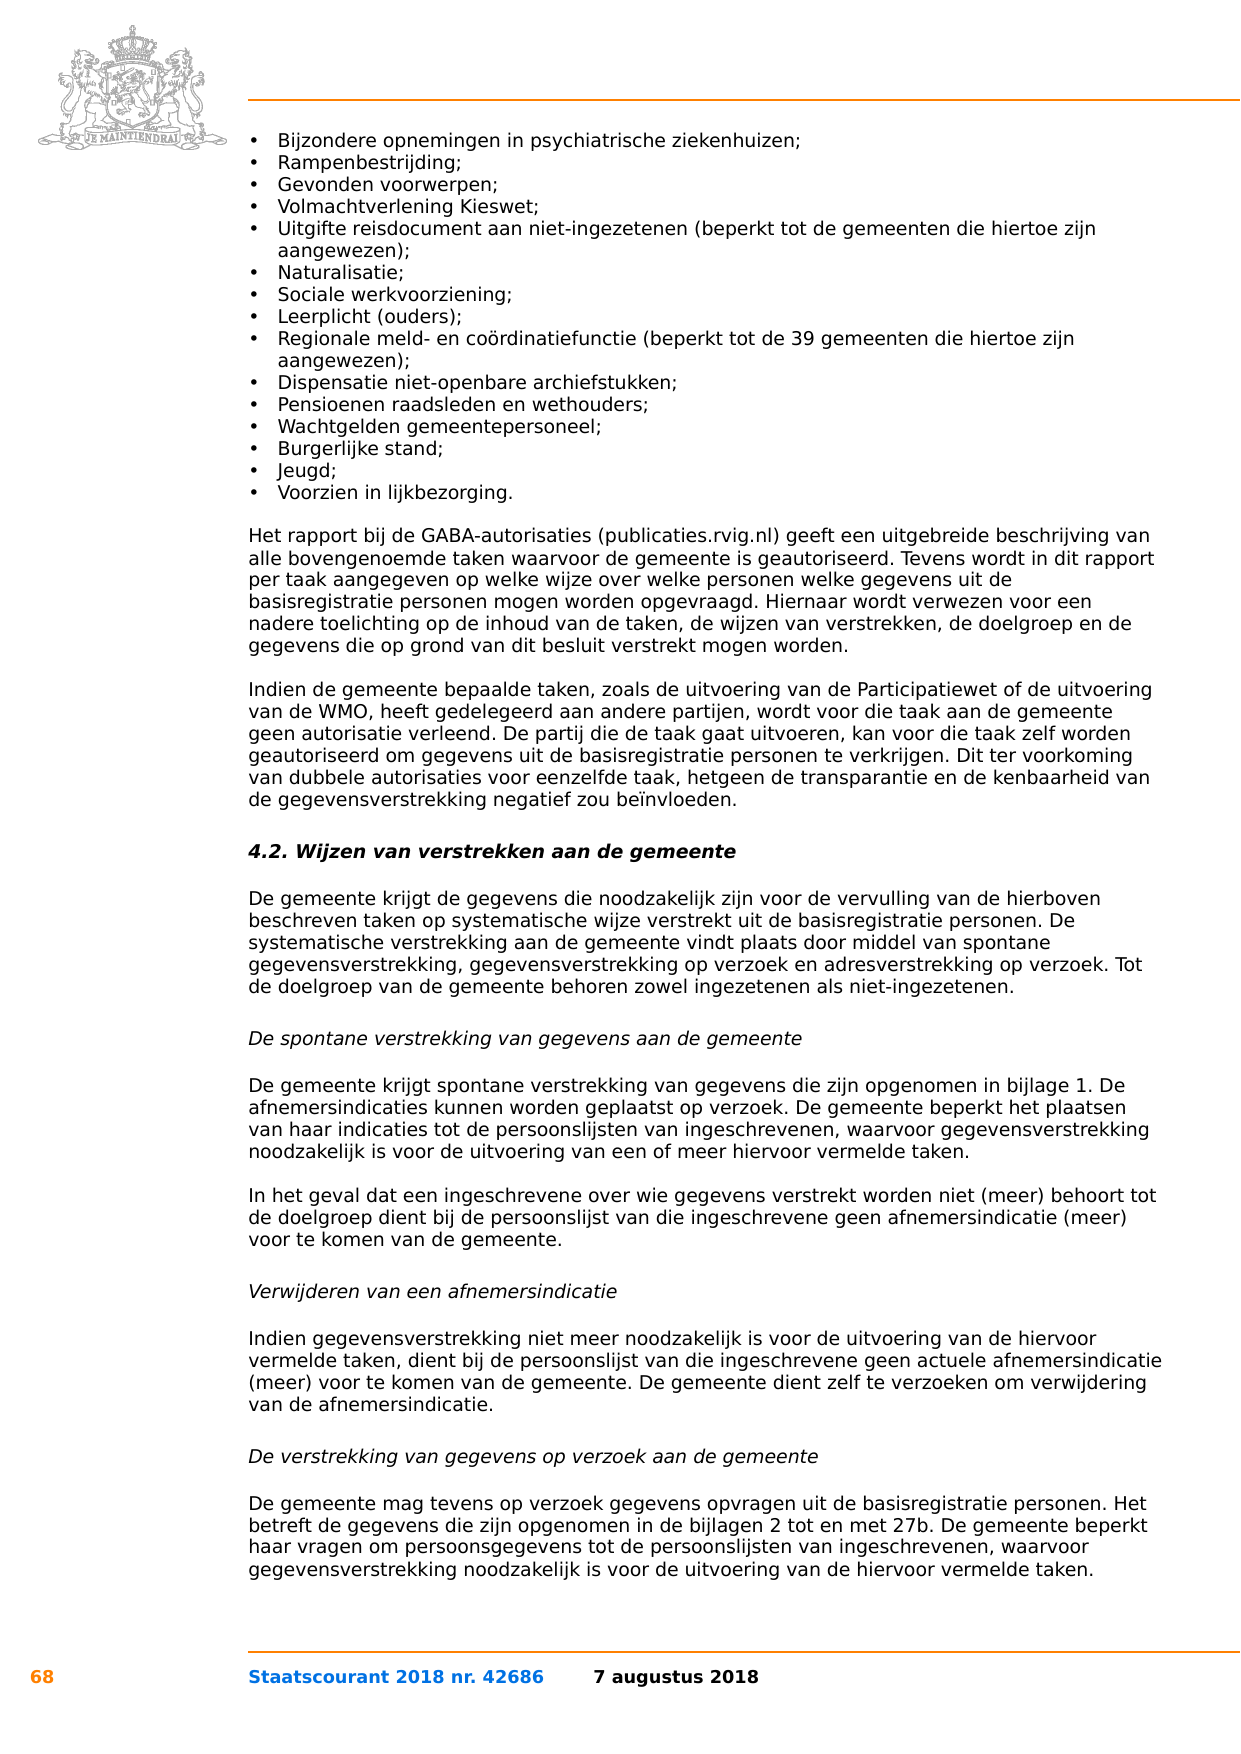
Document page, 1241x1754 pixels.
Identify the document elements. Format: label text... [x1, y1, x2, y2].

text • Gevonden voorwerpen; [248, 174, 1163, 196]
text Indien de gemeente bepaalde taken, zoals de uitvoering van de Participatiewet of de uitvoering van de WMO, heeft gedelegeerd aan andere partijen, wordt voor die taak aan de gemeente geen autorisatie verleend. De partij die de taak gaat uitvoeren, kan voor die taak zelf worden geautoriseerd om gegevens uit de basisregistratie personen te verkrijgen. Dit ter voorkoming van dubbele autorisaties voor eenzelfde taak, hetgeen de transparantie en de kenbaarheid van de gegevensverstrekking negatief zou beïnvloeden. [248, 679, 1163, 811]
text Indien gegevensverstrekking niet meer noodzakelijk is voor de uitvoering van de hiervoor vermelde taken, dient bij de persoonslijst van die ingeschrevene geen actuele afnemersindicatie (meer) voor te komen van de gemeente. De gemeente dient zelf te verzoeken om verwijdering van de afnemersindicatie. [248, 1328, 1163, 1416]
picture [38, 25, 227, 150]
text • Voorzien in lijkbezorging. [248, 482, 1163, 503]
text • Jeugd; [248, 459, 1163, 482]
text De gemeente krijgt spontane verstrekking van gegevens die zijn opgenomen in bijlage 1. De afnemersindicaties kunnen worden geplaatst op verzoek. De gemeente beperkt het plaatsen van haar indicaties tot de persoonslijsten van ingeschrevenen, waarvoor gegevensverstrekking noodzakelijk is voor de uitvoering van een of meer hiervoor vermelde taken. [248, 1075, 1163, 1163]
subtitle Verwijderen van een afnemersindicatie [248, 1281, 1163, 1303]
text • Regionale meld- en coördinatiefunctie (beperkt tot de 39 gemeenten die hiertoe zijn aangewezen); [248, 328, 1163, 372]
subtitle 4.2. Wijzen van verstrekken aan de gemeente [248, 841, 1163, 863]
text De gemeente krijgt de gegevens die noodzakelijk zijn voor de vervulling van de hierboven beschreven taken op systematische wijze verstrekt uit de basisregistratie personen. De systematische verstrekking aan de gemeente vindt plaats door middel van spontane gegevensverstrekking, gegevensverstrekking op verzoek en adresverstrekking op verzoek. Tot de doelgroep van de gemeente behoren zowel ingezetenen als niet-ingezetenen. [248, 888, 1163, 998]
text • Bijzondere opnemingen in psychiatrische ziekenhuizen; [248, 130, 1163, 152]
subtitle De spontane verstrekking van gegevens aan de gemeente [248, 1028, 1163, 1050]
text • Volmachtverlening Kieswet; [248, 196, 1163, 218]
text • Naturalisatie; [248, 262, 1163, 284]
text Het rapport bij de GABA-autorisaties (publicaties.rvig.nl) geeft een uitgebreide beschrijving van alle bovengenoemde taken waarvoor de gemeente is geautoriseerd. Tevens wordt in dit rapport per taak aangegeven op welke wijze over welke personen welke gegevens uit de basisregistratie personen mogen worden opgevraagd. Hiernaar wordt verwezen voor een nadere toelichting op de inhoud van de taken, de wijzen van verstrekken, de doelgroep en de gegevens die op grond van dit besluit verstrekt mogen worden. [248, 525, 1163, 657]
text • Wachtgelden gemeentepersoneel; [248, 416, 1163, 438]
text • Uitgifte reisdocument aan niet-ingezetenen (beperkt tot de gemeenten die hiertoe zijn aangewezen); [248, 218, 1163, 262]
text De gemeente mag tevens op verzoek gegevens opvragen uit de basisregistratie personen. Het betreft de gegevens die zijn opgenomen in de bijlagen 2 tot en met 27b. De gemeente beperkt haar vragen om persoonsgegevens tot de persoonslijsten van ingeschrevenen, waarvoor gegevensverstrekking noodzakelijk is voor de uitvoering van de hiervoor vermelde taken. [248, 1492, 1163, 1580]
text • Leerplicht (ouders); [248, 306, 1163, 328]
text • Burgerlijke stand; [248, 438, 1163, 459]
text • Dispensatie niet-openbare archiefstukken; [248, 372, 1163, 394]
text • Sociale werkvoorziening; [248, 284, 1163, 306]
text • Pensioenen raadsleden en wethouders; [248, 394, 1163, 416]
text In het geval dat een ingeschrevene over wie gegevens verstrekt worden niet (meer) behoort tot de doelgroep dient bij de persoonslijst van die ingeschrevene geen afnemersindicatie (meer) voor te komen van de gemeente. [248, 1185, 1163, 1251]
text • Rampenbestrijding; [248, 152, 1163, 174]
subtitle De verstrekking van gegevens op verzoek aan de gemeente [248, 1446, 1163, 1467]
